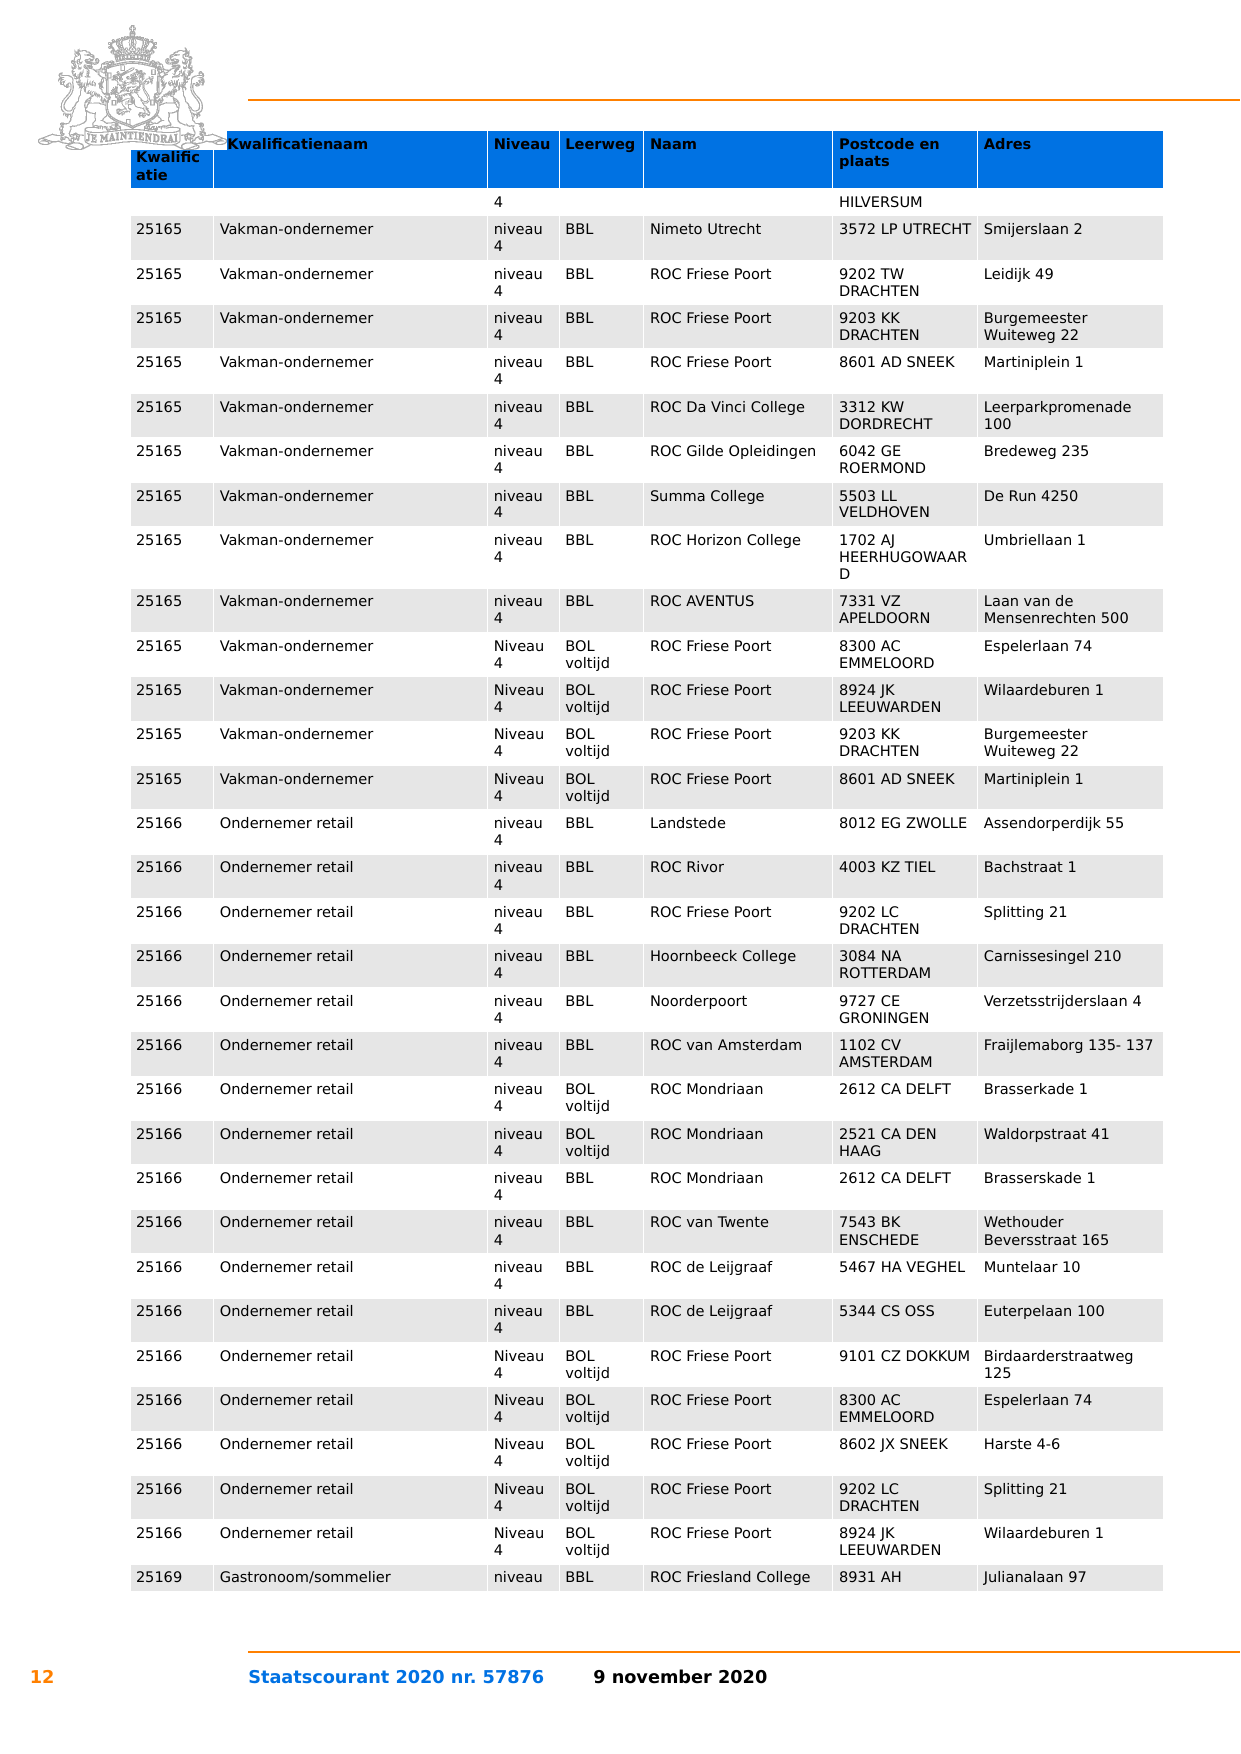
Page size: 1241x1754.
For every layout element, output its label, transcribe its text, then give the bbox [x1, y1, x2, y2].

table_cell BOL voltijd [560, 766, 643, 809]
table_cell 25166 [131, 1432, 213, 1475]
table_header Adres [978, 131, 1163, 188]
table_cell BOL voltijd [560, 1121, 643, 1164]
table_cell 25166 [131, 899, 213, 942]
table_cell 25165 [131, 589, 213, 632]
table_cell Verzetsstrijderslaan 4 [978, 988, 1163, 1031]
table_cell 8931 AH [833, 1565, 977, 1591]
table_cell 25165 [131, 483, 213, 526]
table_cell ROC Friese Poort [644, 633, 832, 676]
table_cell niveau 4 [488, 589, 559, 632]
table_cell BBL [560, 305, 643, 348]
table_cell Nimeto Utrecht [644, 216, 832, 260]
table_cell BBL [560, 483, 643, 526]
table_cell 9203 KK DRACHTEN [833, 722, 977, 765]
table_cell 25166 [131, 1077, 213, 1120]
table_cell BBL [560, 589, 643, 632]
table_cell BOL voltijd [560, 1343, 643, 1386]
table_cell BBL [560, 1254, 643, 1297]
table_cell [560, 189, 643, 215]
table_cell niveau 4 [488, 438, 559, 482]
table_cell niveau 4 [488, 483, 559, 526]
table_cell ROC AVENTUS [644, 589, 832, 632]
table_cell 2612 CA DELFT [833, 1165, 977, 1209]
table_cell 6042 GE ROERMOND [833, 438, 977, 482]
table_cell Burgemeester Wuiteweg 22 [978, 722, 1163, 765]
table_cell 25165 [131, 216, 213, 260]
table_cell ROC Mondriaan [644, 1121, 832, 1164]
table_cell 4003 KZ TIEL [833, 855, 977, 898]
table_cell 7543 BK ENSCHEDE [833, 1210, 977, 1253]
table_cell niveau 4 [488, 350, 559, 393]
table_cell niveau 4 [488, 527, 559, 587]
table_header Kwalificatie [131, 150, 213, 188]
table_cell 25166 [131, 1254, 213, 1297]
table_cell 25165 [131, 722, 213, 765]
table_cell HILVERSUM [833, 189, 977, 215]
table_cell Vakman-ondernemer [214, 677, 487, 721]
table_cell ROC Friesland College [644, 1565, 832, 1591]
table_cell Ondernemer retail [214, 1165, 487, 1209]
table_cell 25165 [131, 766, 213, 809]
table_cell Vakman-ondernemer [214, 394, 487, 437]
table_cell BBL [560, 261, 643, 304]
table_cell Hoornbeeck College [644, 944, 832, 987]
table_cell Summa College [644, 483, 832, 526]
table_cell BBL [560, 1299, 643, 1342]
table_cell BOL voltijd [560, 1476, 643, 1519]
table_cell ROC de Leijgraaf [644, 1299, 832, 1342]
table_cell Ondernemer retail [214, 1520, 487, 1564]
table_cell 25166 [131, 810, 213, 854]
table_cell 9727 CE GRONINGEN [833, 988, 977, 1031]
table_cell 25166 [131, 944, 213, 987]
table_cell [644, 189, 832, 215]
table_cell Ondernemer retail [214, 1077, 487, 1120]
table_cell Harste 4-6 [978, 1432, 1163, 1475]
table_cell 8012 EG ZWOLLE [833, 810, 977, 854]
table_cell Ondernemer retail [214, 1210, 487, 1253]
table_cell ROC van Amsterdam [644, 1032, 832, 1076]
table_cell 25165 [131, 677, 213, 721]
table_cell niveau 4 [488, 944, 559, 987]
table_cell Bachstraat 1 [978, 855, 1163, 898]
table_cell ROC Friese Poort [644, 1387, 832, 1431]
table_cell niveau 4 [488, 1077, 559, 1120]
table_cell Espelerlaan 74 [978, 1387, 1163, 1431]
table_cell ROC de Leijgraaf [644, 1254, 832, 1297]
table_cell niveau 4 [488, 899, 559, 942]
table_cell 2521 CA DEN HAAG [833, 1121, 977, 1164]
table_cell 25166 [131, 1121, 213, 1164]
table_cell Ondernemer retail [214, 1476, 487, 1519]
table_cell BOL voltijd [560, 1520, 643, 1564]
table_cell ROC Friese Poort [644, 899, 832, 942]
table_cell BOL voltijd [560, 1077, 643, 1120]
table_cell 25166 [131, 855, 213, 898]
table_cell Vakman-ondernemer [214, 216, 487, 260]
table_cell 7331 VZ APELDOORN [833, 589, 977, 632]
table_cell Landstede [644, 810, 832, 854]
table_cell niveau 4 [488, 1165, 559, 1209]
table_cell 25166 [131, 1032, 213, 1076]
table_cell 25166 [131, 988, 213, 1031]
table_cell ROC Mondriaan [644, 1077, 832, 1120]
table_cell Vakman-ondernemer [214, 527, 487, 587]
table_header Naam [644, 131, 832, 188]
table_cell ROC Friese Poort [644, 350, 832, 393]
table_cell Umbriellaan 1 [978, 527, 1163, 587]
table_cell Vakman-ondernemer [214, 305, 487, 348]
table_cell 25165 [131, 350, 213, 393]
table_cell Niveau 4 [488, 766, 559, 809]
table_cell Ondernemer retail [214, 1254, 487, 1297]
table_cell [131, 189, 213, 215]
table_cell ROC Friese Poort [644, 1343, 832, 1386]
table_header Kwalificatienaam [214, 131, 487, 188]
table_cell 8300 AC EMMELOORD [833, 633, 977, 676]
table_cell De Run 4250 [978, 483, 1163, 526]
table_cell Ondernemer retail [214, 855, 487, 898]
table_cell 9101 CZ DOKKUM [833, 1343, 977, 1386]
table_cell 25169 [131, 1565, 213, 1591]
table_cell Leidijk 49 [978, 261, 1163, 304]
table_cell Vakman-ondernemer [214, 766, 487, 809]
table_cell Wilaardeburen 1 [978, 1520, 1163, 1564]
table_cell ROC Friese Poort [644, 305, 832, 348]
table_header Niveau [488, 131, 559, 188]
table_cell Vakman-ondernemer [214, 589, 487, 632]
table_cell Muntelaar 10 [978, 1254, 1163, 1297]
table_cell ROC Rivor [644, 855, 832, 898]
table_cell Niveau 4 [488, 1432, 559, 1475]
table_cell BBL [560, 1210, 643, 1253]
table_cell Laan van de Mensenrechten 500 [978, 589, 1163, 632]
table_cell Ondernemer retail [214, 1387, 487, 1431]
table_cell 25166 [131, 1476, 213, 1519]
table_cell 1102 CV AMSTERDAM [833, 1032, 977, 1076]
table_cell Noorderpoort [644, 988, 832, 1031]
table_cell 25165 [131, 394, 213, 437]
table_cell Euterpelaan 100 [978, 1299, 1163, 1342]
table_cell 5503 LL VELDHOVEN [833, 483, 977, 526]
table_cell ROC Friese Poort [644, 261, 832, 304]
table_cell Ondernemer retail [214, 1121, 487, 1164]
table_cell niveau [488, 1565, 559, 1591]
table_cell 25166 [131, 1299, 213, 1342]
table_cell BBL [560, 810, 643, 854]
table_cell ROC Friese Poort [644, 722, 832, 765]
table_cell Ondernemer retail [214, 899, 487, 942]
table_cell Leerparkpromenade 100 [978, 394, 1163, 437]
table_cell Niveau 4 [488, 722, 559, 765]
table_cell BBL [560, 855, 643, 898]
table_cell 8300 AC EMMELOORD [833, 1387, 977, 1431]
table_cell ROC Friese Poort [644, 1476, 832, 1519]
table_cell Vakman-ondernemer [214, 438, 487, 482]
table_cell 3084 NA ROTTERDAM [833, 944, 977, 987]
table_cell Niveau 4 [488, 1476, 559, 1519]
table_cell ROC Friese Poort [644, 677, 832, 721]
table_cell Vakman-ondernemer [214, 483, 487, 526]
table_cell BBL [560, 944, 643, 987]
table_cell Ondernemer retail [214, 1432, 487, 1475]
table_cell BBL [560, 438, 643, 482]
table_cell 25166 [131, 1165, 213, 1209]
table_cell BBL [560, 216, 643, 260]
table_header Postcode en plaats [833, 131, 977, 188]
table_cell Splitting 21 [978, 899, 1163, 942]
table_cell 25165 [131, 527, 213, 587]
table_cell Fraijlemaborg 135- 137 [978, 1032, 1163, 1076]
table_cell 5344 CS OSS [833, 1299, 977, 1342]
table_cell Ondernemer retail [214, 1343, 487, 1386]
table_cell ROC Friese Poort [644, 766, 832, 809]
table_cell Vakman-ondernemer [214, 261, 487, 304]
table_cell BOL voltijd [560, 1432, 643, 1475]
table_cell niveau 4 [488, 855, 559, 898]
table_cell Gastronoom/sommelier [214, 1565, 487, 1591]
table_cell Burgemeester Wuiteweg 22 [978, 305, 1163, 348]
table_cell ROC Friese Poort [644, 1520, 832, 1564]
table_cell 8601 AD SNEEK [833, 350, 977, 393]
table_cell Waldorpstraat 41 [978, 1121, 1163, 1164]
table_cell 2612 CA DELFT [833, 1077, 977, 1120]
table_cell 25166 [131, 1520, 213, 1564]
table_cell 9202 LC DRACHTEN [833, 1476, 977, 1519]
table_cell 25166 [131, 1387, 213, 1431]
table_cell Wilaardeburen 1 [978, 677, 1163, 721]
table_cell Wethouder Beversstraat 165 [978, 1210, 1163, 1253]
table_cell Ondernemer retail [214, 1032, 487, 1076]
table_cell niveau 4 [488, 1210, 559, 1253]
table_cell Niveau 4 [488, 1387, 559, 1431]
table_cell Niveau 4 [488, 1520, 559, 1564]
table_cell 9202 LC DRACHTEN [833, 899, 977, 942]
table_cell 8924 JK LEEUWARDEN [833, 677, 977, 721]
table_cell niveau 4 [488, 810, 559, 854]
table_cell 4 [488, 189, 559, 215]
table_cell ROC Horizon College [644, 527, 832, 587]
table_cell [978, 189, 1163, 215]
table_cell BBL [560, 394, 643, 437]
table_cell Niveau 4 [488, 633, 559, 676]
table_cell niveau 4 [488, 1121, 559, 1164]
table_cell 25165 [131, 438, 213, 482]
table_cell 3312 KW DORDRECHT [833, 394, 977, 437]
table_cell Assendorperdijk 55 [978, 810, 1163, 854]
table_cell Bredeweg 235 [978, 438, 1163, 482]
table_cell ROC Da Vinci College [644, 394, 832, 437]
table_cell Splitting 21 [978, 1476, 1163, 1519]
table_cell Ondernemer retail [214, 988, 487, 1031]
table_cell niveau 4 [488, 261, 559, 304]
table_cell 25166 [131, 1343, 213, 1386]
table_cell niveau 4 [488, 1032, 559, 1076]
table_cell Ondernemer retail [214, 1299, 487, 1342]
table_cell 25165 [131, 305, 213, 348]
table_cell niveau 4 [488, 988, 559, 1031]
table_cell ROC Mondriaan [644, 1165, 832, 1209]
table_cell BOL voltijd [560, 677, 643, 721]
table_cell BBL [560, 1565, 643, 1591]
table_cell ROC van Twente [644, 1210, 832, 1253]
table_cell Vakman-ondernemer [214, 633, 487, 676]
table_cell ROC Friese Poort [644, 1432, 832, 1475]
table_cell Vakman-ondernemer [214, 350, 487, 393]
table_cell 9203 KK DRACHTEN [833, 305, 977, 348]
table_cell ROC Gilde Opleidingen [644, 438, 832, 482]
table_cell Vakman-ondernemer [214, 722, 487, 765]
table_cell 8924 JK LEEUWARDEN [833, 1520, 977, 1564]
table_cell Brasserskade 1 [978, 1165, 1163, 1209]
table_cell 25165 [131, 261, 213, 304]
table_cell BBL [560, 1165, 643, 1209]
table_cell BOL voltijd [560, 633, 643, 676]
table_cell Ondernemer retail [214, 810, 487, 854]
table_cell BBL [560, 1032, 643, 1076]
table_cell Julianalaan 97 [978, 1565, 1163, 1591]
table_cell BOL voltijd [560, 1387, 643, 1431]
table_cell BBL [560, 527, 643, 587]
table_cell Martiniplein 1 [978, 766, 1163, 809]
table_cell Martiniplein 1 [978, 350, 1163, 393]
picture [38, 25, 227, 150]
table_cell 5467 HA VEGHEL [833, 1254, 977, 1297]
table_cell niveau 4 [488, 394, 559, 437]
table_header Leerweg [560, 131, 643, 188]
table_cell 8602 JX SNEEK [833, 1432, 977, 1475]
table_cell 25165 [131, 633, 213, 676]
table_cell Niveau 4 [488, 1343, 559, 1386]
table_cell 3572 LP UTRECHT [833, 216, 977, 260]
table_cell BOL voltijd [560, 722, 643, 765]
table_cell niveau 4 [488, 305, 559, 348]
table_cell BBL [560, 988, 643, 1031]
table_cell BBL [560, 350, 643, 393]
table_cell Espelerlaan 74 [978, 633, 1163, 676]
table_cell Carnissesingel 210 [978, 944, 1163, 987]
table_cell Smijerslaan 2 [978, 216, 1163, 260]
table_cell Birdaarderstraatweg 125 [978, 1343, 1163, 1386]
table_cell niveau 4 [488, 1299, 559, 1342]
table_cell 25166 [131, 1210, 213, 1253]
table_cell 8601 AD SNEEK [833, 766, 977, 809]
table_cell Ondernemer retail [214, 944, 487, 987]
table_cell BBL [560, 899, 643, 942]
table_cell 1702 AJ HEERHUGOWAARD [833, 527, 977, 587]
table_cell Niveau 4 [488, 677, 559, 721]
table_cell 9202 TW DRACHTEN [833, 261, 977, 304]
table_cell niveau 4 [488, 216, 559, 260]
table_cell Brasserkade 1 [978, 1077, 1163, 1120]
table_cell [214, 189, 487, 215]
table_cell niveau 4 [488, 1254, 559, 1297]
